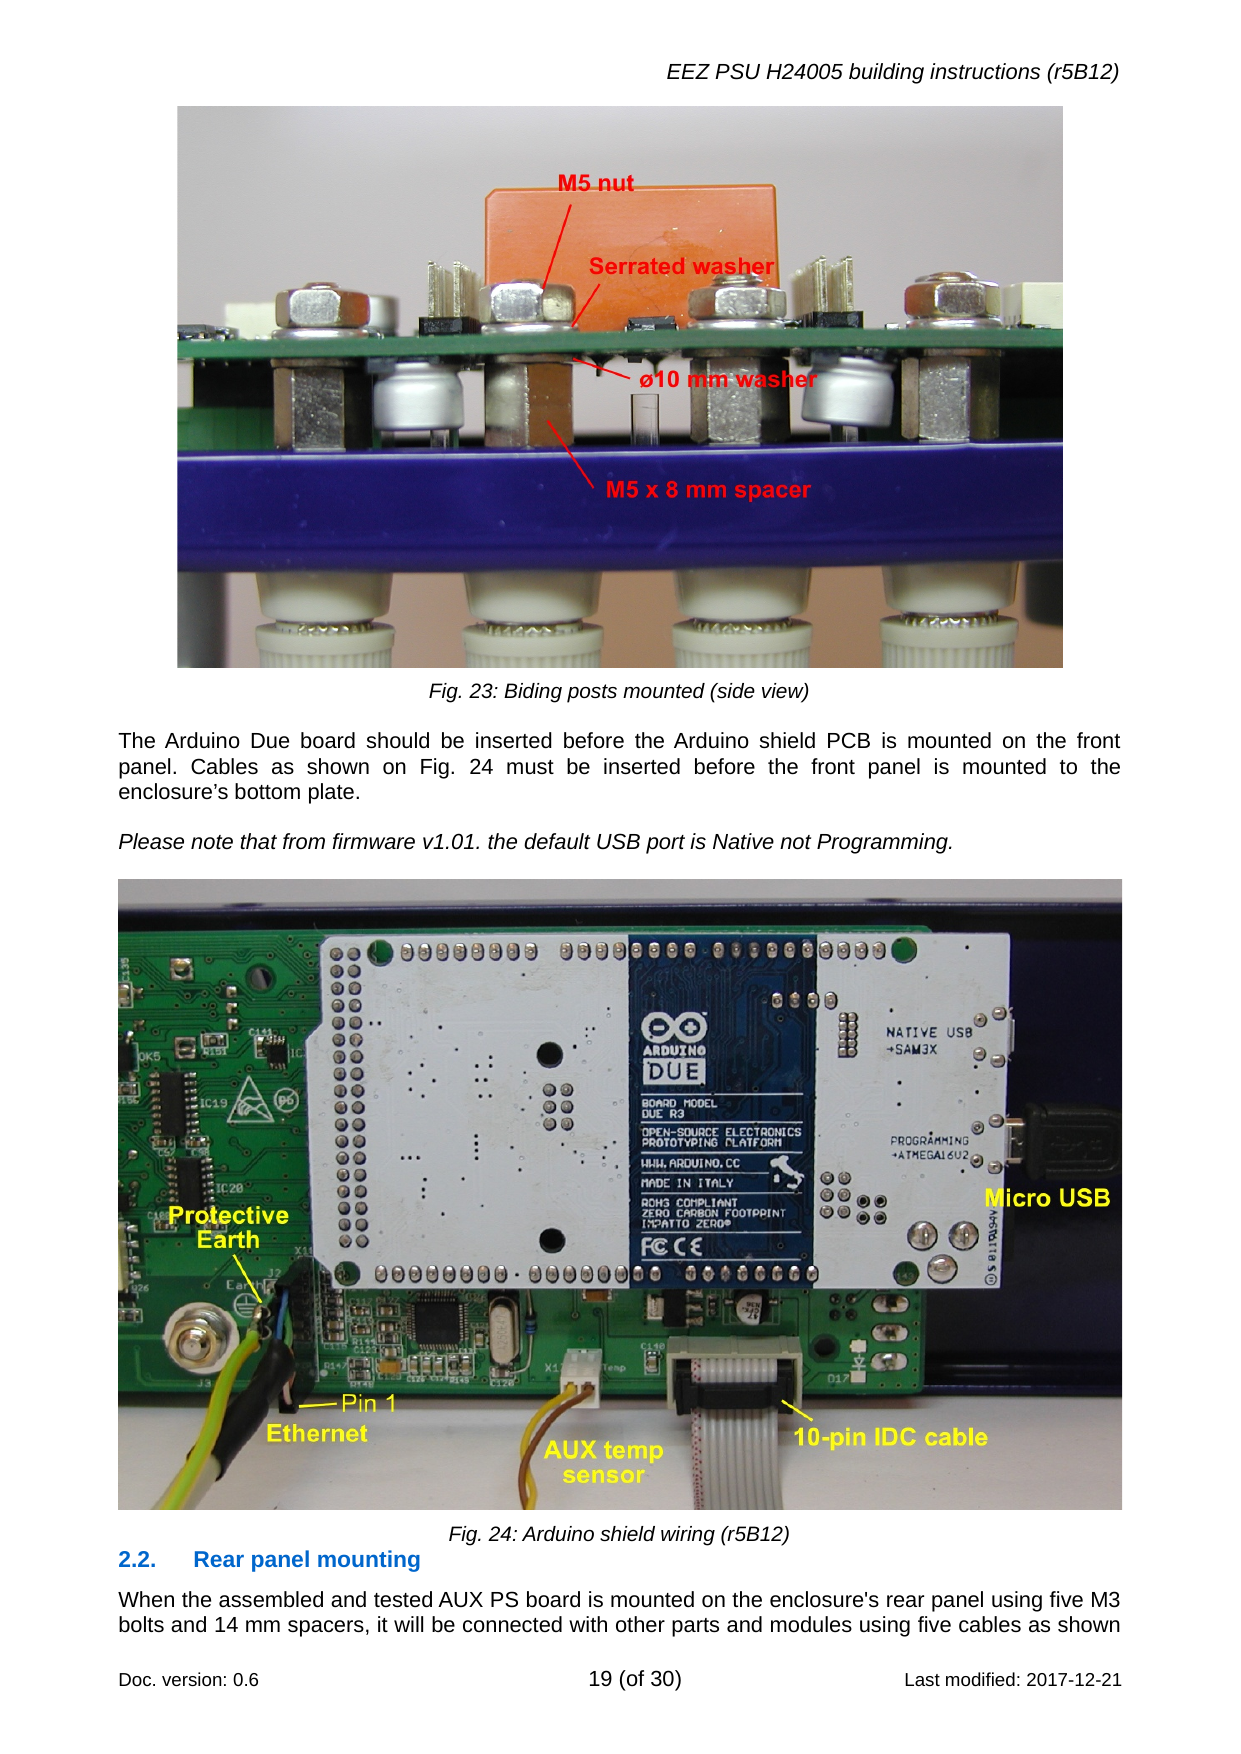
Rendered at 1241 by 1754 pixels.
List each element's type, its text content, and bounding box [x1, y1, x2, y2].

picture [177, 106, 1063, 668]
text When the assembled and tested AUX PS board is mounted on the enclosure's rear panel using five M3 bolts and 14 mm spacers, it will be connected with other parts and modules using five cables as shown [118, 1587, 1122, 1637]
text Fig. 23: Biding posts mounted (side view) [177, 668, 1063, 703]
text Please note that from firmware v1.01. the default USB port is Native not Programming. [118, 829, 1122, 854]
list Fig. 24: Arduino shield wiring (r5B12) [118, 1510, 1122, 1546]
text The Arduino Due board should be inserted before the Arduino shield PCB is mounted on the front panel. Cables as shown on Fig. 24 must be inserted before the front panel is mounted to the enclosure’s bottom plate. [118, 728, 1122, 804]
subtitle Rear panel mounting [118, 1546, 1122, 1572]
picture [118, 879, 1123, 1510]
